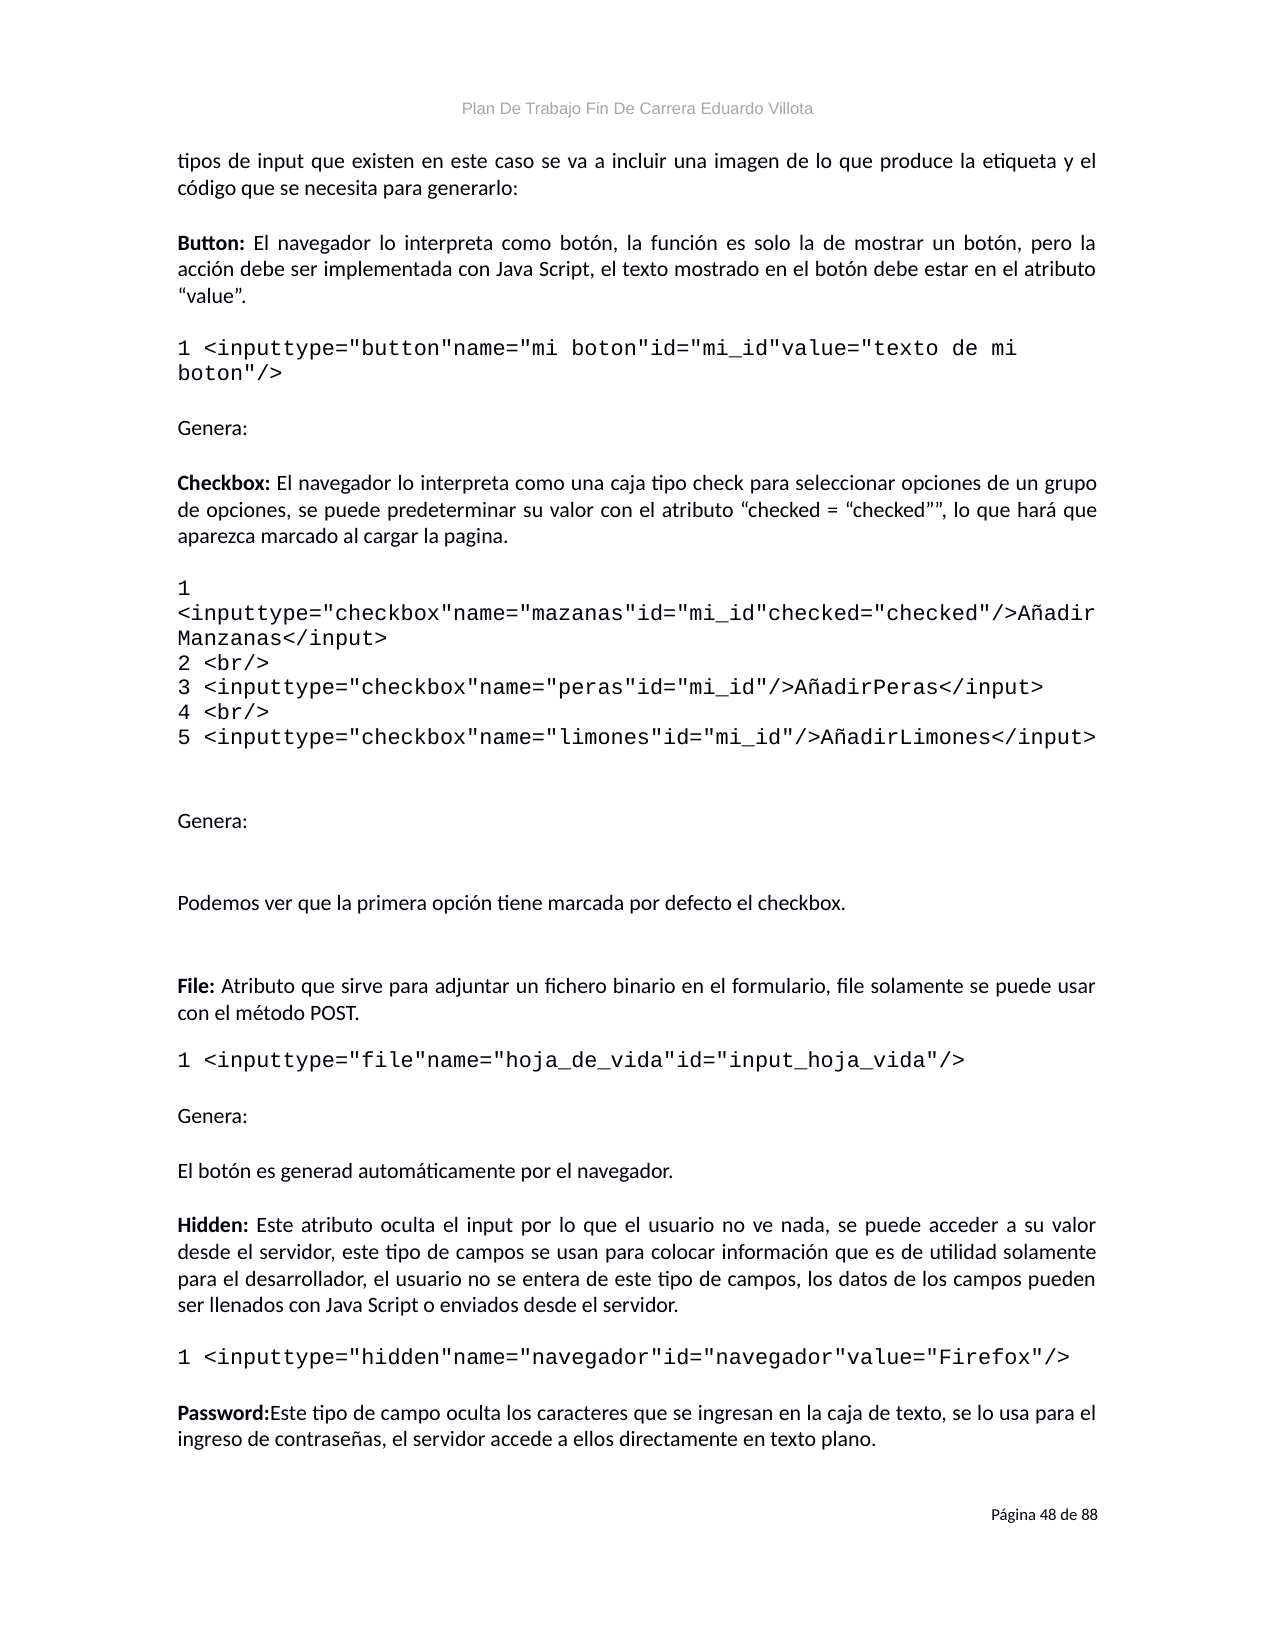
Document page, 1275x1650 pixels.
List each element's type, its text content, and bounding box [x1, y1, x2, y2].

text 4 <br/> [177, 701, 1098, 726]
text 2 <br/> [177, 652, 1098, 676]
text 1 <inputtype="checkbox"name="mazanas"id="mi_id"checked="checked"/>AñadirManzanas</input> [177, 577, 1098, 652]
text tipos de input que existen en este caso se va a incluir una imagen de lo que produce la etiqueta y el código que se necesita para generarlo: [177, 148, 1098, 201]
text Hidden: Este atributo oculta el input por lo que el usuario no ve nada, se puede acceder a su valor desde el servidor, este tipo de campos se usan para colocar información que es de utilidad solamente para el desarrollador, el usuario no se entera de este tipo de campos, los datos de los campos pueden ser llenados con Java Script o enviados desde el servidor. [177, 1211, 1098, 1318]
text Genera: [177, 1102, 1098, 1129]
text 3 <inputtype="checkbox"name="peras"id="mi_id"/>AñadirPeras</input> [177, 676, 1098, 701]
text 1 <inputtype="button"name="mi boton"id="mi_id"value="texto de mi boton"/> [177, 337, 1098, 387]
text Genera: [177, 807, 1098, 833]
text 1 <inputtype="hidden"name="navegador"id="navegador"value="Firefox"/> [177, 1346, 1098, 1371]
text Genera: [177, 414, 1098, 441]
text File: Atributo que sirve para adjuntar un fichero binario en el formulario, file solamente se puede usar con el método POST. [177, 972, 1098, 1026]
text Button: El navegador lo interpreta como botón, la función es solo la de mostrar un botón, pero la acción debe ser implementada con Java Script, el texto mostrado en el botón debe estar en el atributo “value”. [177, 229, 1098, 309]
text 5 <inputtype="checkbox"name="limones"id="mi_id"/>AñadirLimones</input> [177, 726, 1098, 751]
text Podemos ver que la primera opción tiene marcada por defecto el checkbox. [177, 889, 1098, 916]
text Password:Este tipo de campo oculta los caracteres que se ingresan en la caja de texto, se lo usa para el ingreso de contraseñas, el servidor accede a ellos directamente en texto plano. [177, 1399, 1098, 1452]
text 1 <inputtype="file"name="hoja_de_vida"id="input_hoja_vida"/> [177, 1049, 1098, 1074]
text El botón es generad automáticamente por el navegador. [177, 1157, 1098, 1183]
text Checkbox: El navegador lo interpreta como una caja tipo check para seleccionar opciones de un grupo de opciones, se puede predeterminar su valor con el atributo “checked = “checked””, lo que hará que aparezca marcado al cargar la pagina. [177, 469, 1098, 549]
